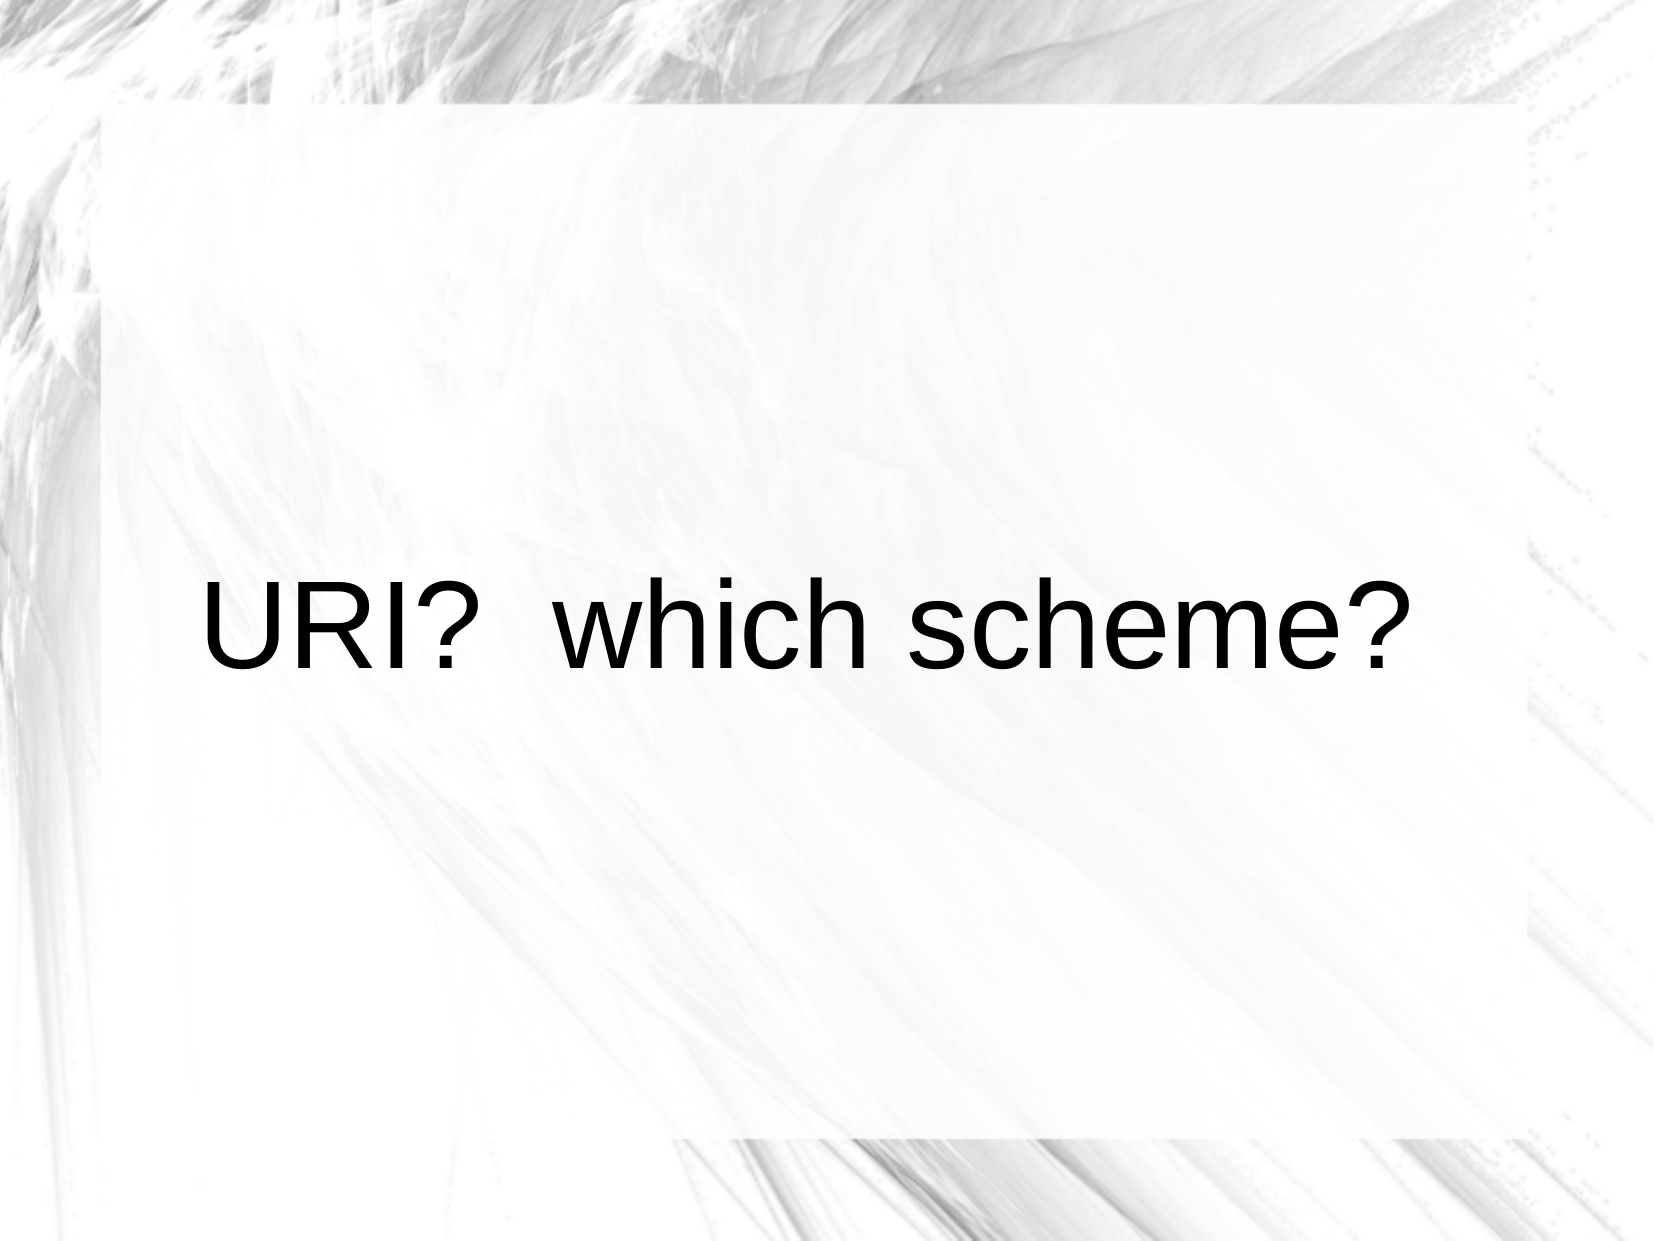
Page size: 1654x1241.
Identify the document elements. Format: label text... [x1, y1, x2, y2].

subtitle URI? which scheme? [112, 112, 1501, 1139]
picture [0, 0, 1654, 1241]
